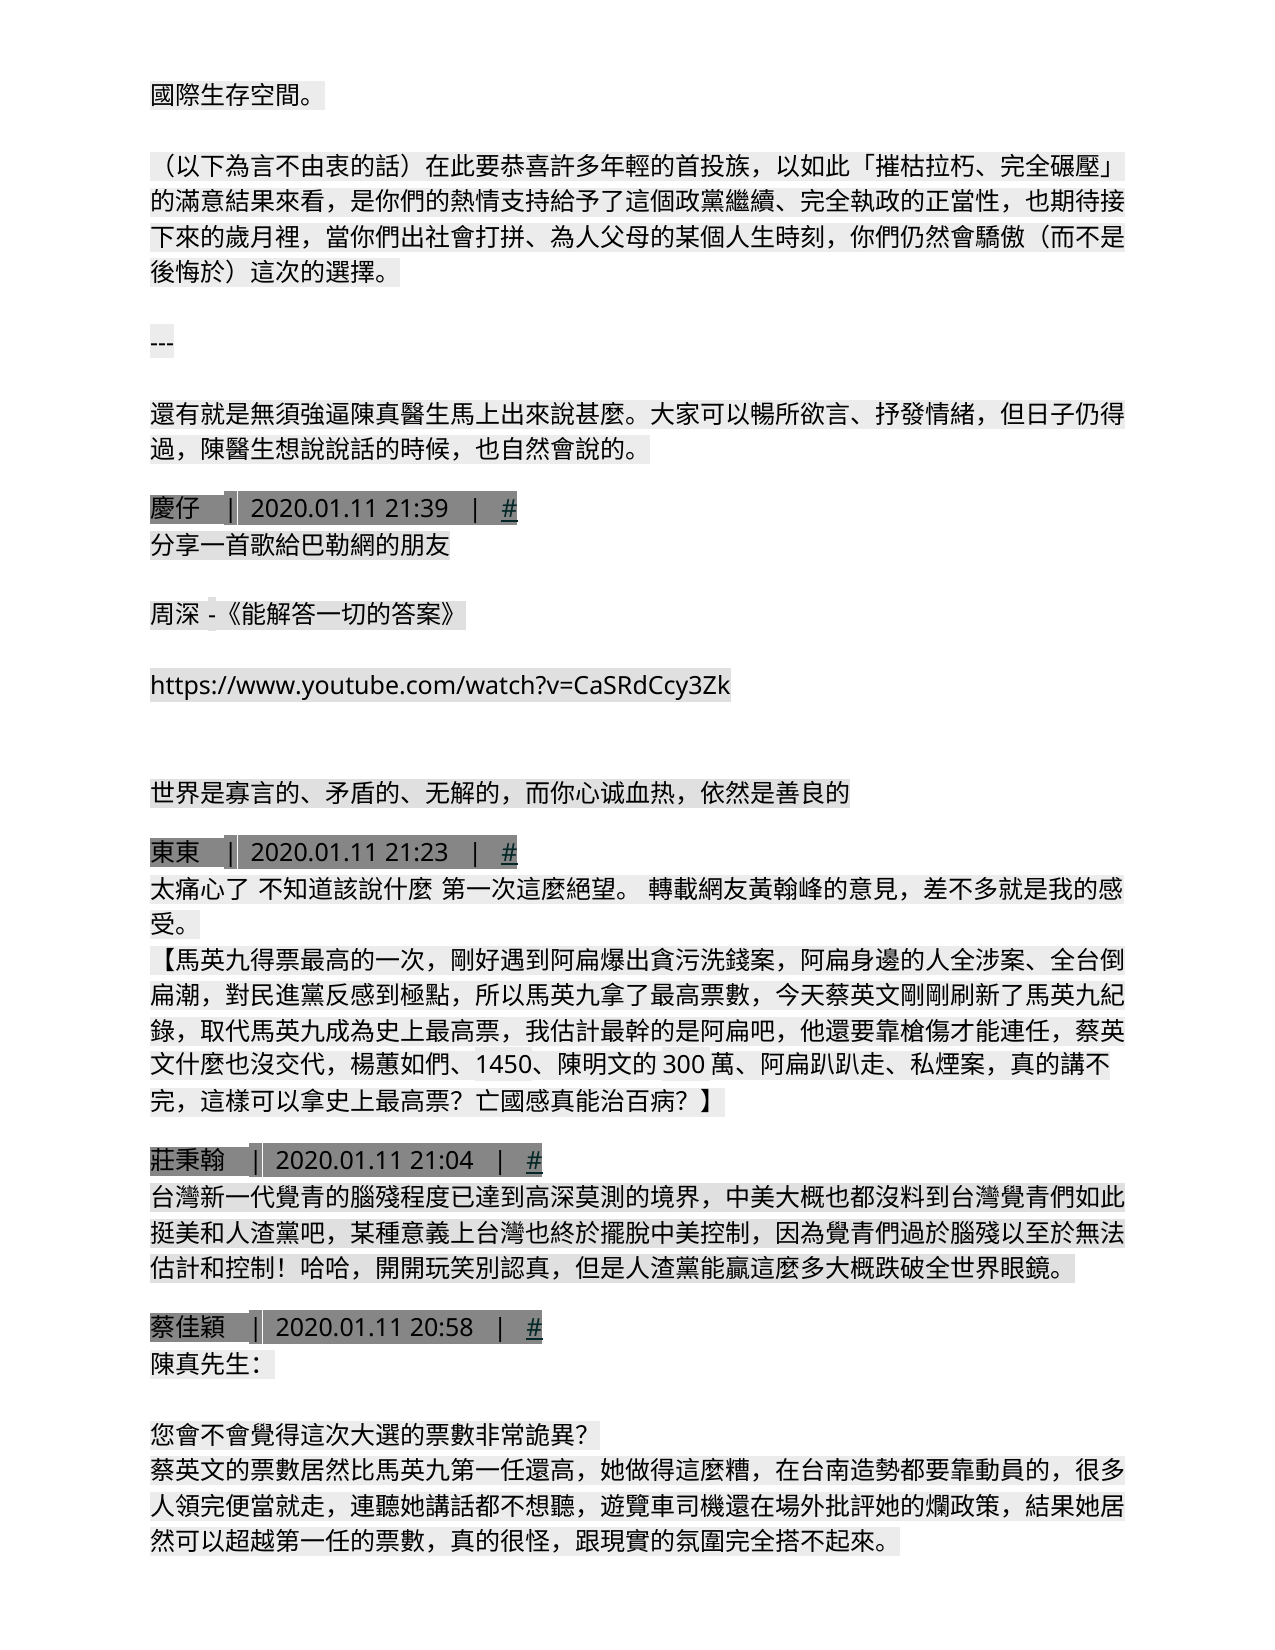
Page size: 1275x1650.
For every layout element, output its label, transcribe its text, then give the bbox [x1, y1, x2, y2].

text 太痛心了 不知道該說什麼 第一次這麼絕望。 轉載網友黃翰峰的意見，差不多就是我的感受。 【馬英九得票最高的一次，剛好遇到阿扁爆出貪污洗錢案，阿扁身邊的人全涉案、全台倒扁潮，對民進黨反感到極點，所以馬英九拿了最高票數，今天蔡英文剛剛刷新了馬英九紀錄，取代馬英九成為史上最高票，我估計最幹的是阿扁吧，他還要靠槍傷才能連任，蔡英文什麼也沒交代，楊蕙如們、1450、陳明文的300萬、阿扁趴趴走、私煙案，真的講不完，這樣可以拿史上最高票？亡國感真能治百病？】 [150, 869, 1125, 1117]
text 分享一首歌給巴勒網的朋友 周深 -《能解答一切的答案》 https://www.youtube.com/watch?v=CaSRdCcy3Zk 世界是寡言的、矛盾的、无解的，而你心诚血热，依然是善良的 [150, 525, 1125, 808]
text 陳真先生： 您會不會覺得這次大選的票數非常詭異？ 蔡英文的票數居然比馬英九第一任還高，她做得這麼糟，在台南造勢都要靠動員的，很多人領完便當就走，連聽她講話都不想聽，遊覽車司機還在場外批評她的爛政策，結果她居然可以超越第一任的票數，真的很怪，跟現實的氛圍完全搭不起來。 [150, 1344, 1125, 1556]
text 莊秉翰 | 2020.01.11 21:04 | # [150, 1142, 1125, 1177]
text 東東 | 2020.01.11 21:23 | # [150, 833, 1125, 869]
text 慶仔 | 2020.01.11 21:39 | # [150, 489, 1125, 525]
text 蔡佳穎 | 2020.01.11 20:58 | # [150, 1308, 1125, 1344]
text 國際生存空間。 （以下為言不由衷的話）在此要恭喜許多年輕的首投族，以如此「摧枯拉朽、完全碾壓」的滿意結果來看，是你們的熱情支持給予了這個政黨繼續、完全執政的正當性，也期待接下來的歲月裡，當你們出社會打拼、為人父母的某個人生時刻，你們仍然會驕傲（而不是後悔於）這次的選擇。 --- 還有就是無須強逼陳真醫生馬上出來說甚麼。大家可以暢所欲言、抒發情緒，但日子仍得過，陳醫生想說說話的時候，也自然會說的。 [150, 75, 1125, 464]
text 台灣新一代覺青的腦殘程度已達到高深莫測的境界，中美大概也都沒料到台灣覺青們如此挺美和人渣黨吧，某種意義上台灣也終於擺脫中美控制，因為覺青們過於腦殘以至於無法估計和控制！哈哈，開開玩笑別認真，但是人渣黨能贏這麼多大概跌破全世界眼鏡。 [150, 1177, 1125, 1283]
